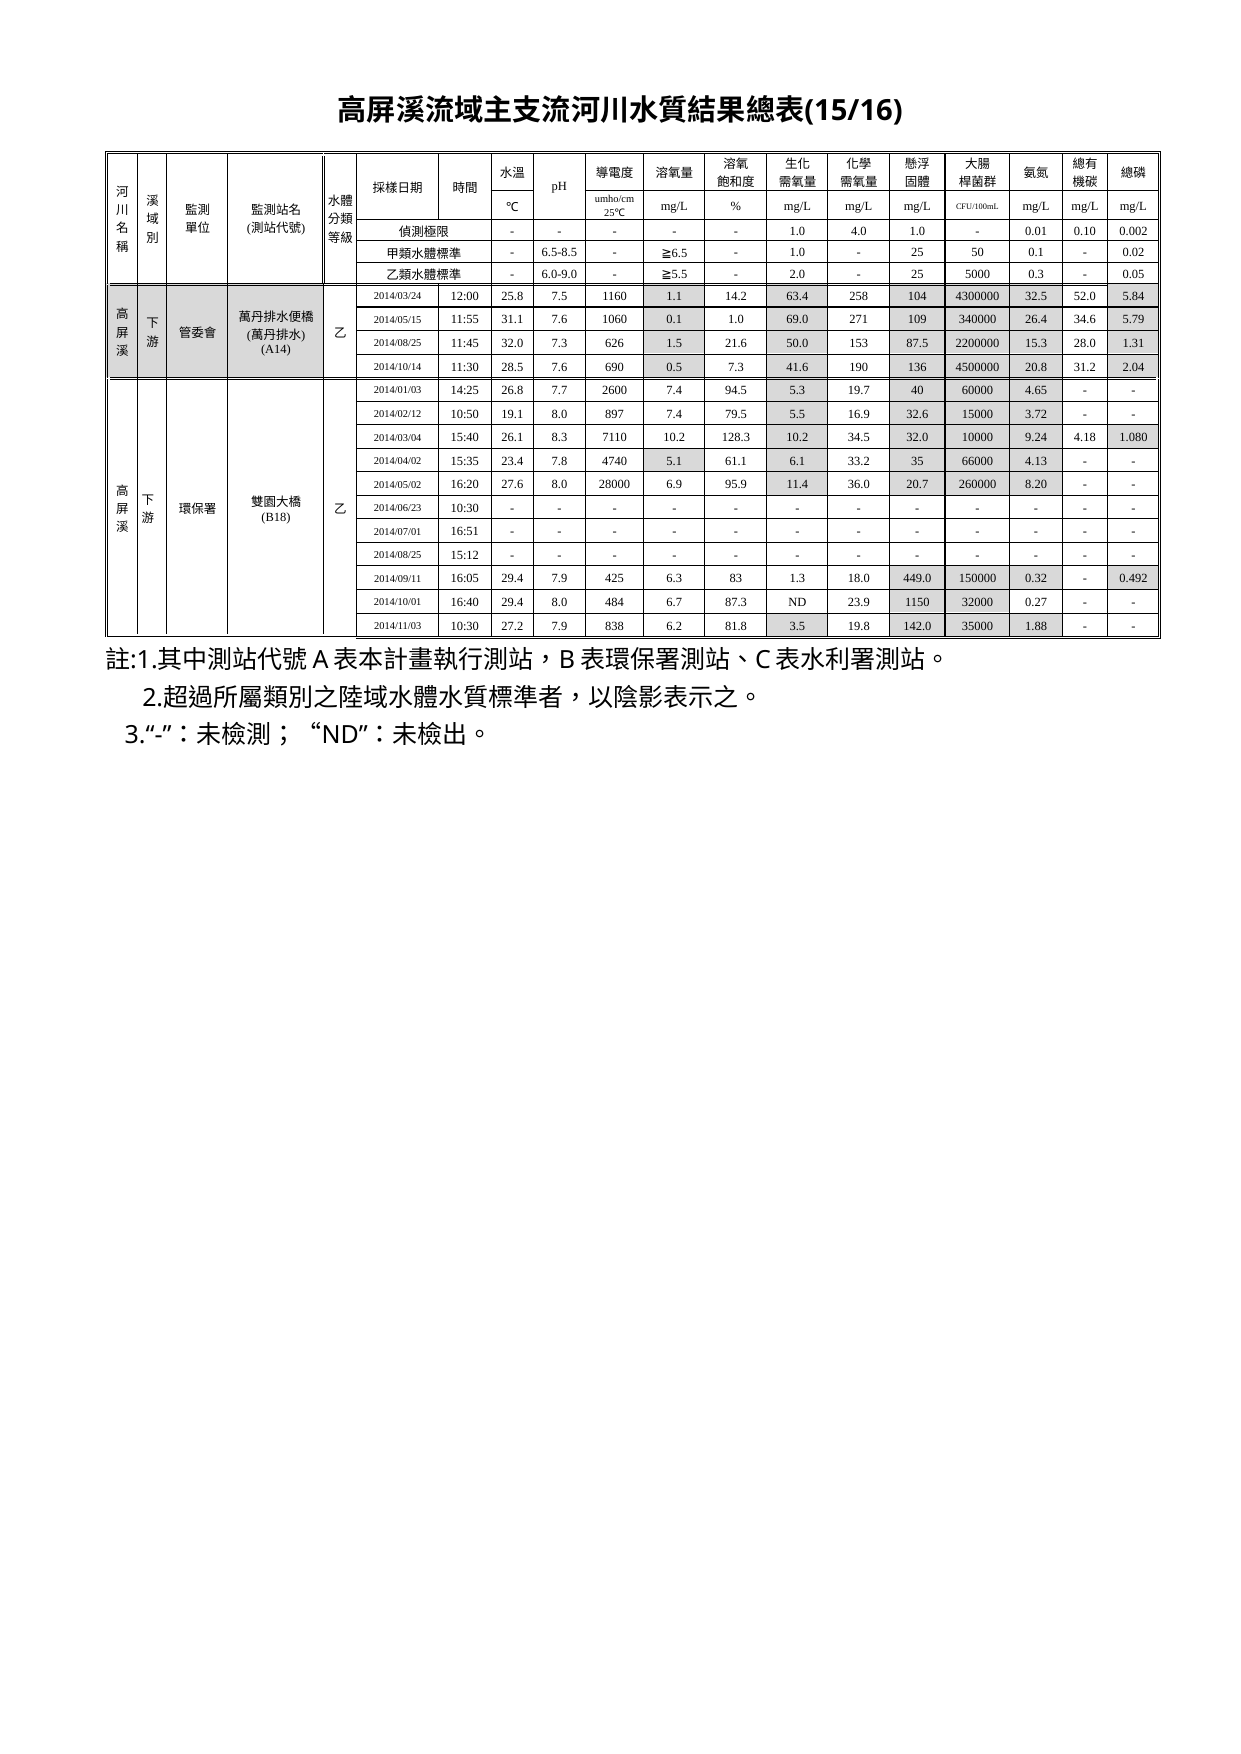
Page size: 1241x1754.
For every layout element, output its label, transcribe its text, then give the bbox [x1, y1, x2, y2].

table_cell 2014/01/03 [357, 380, 438, 401]
table_cell % [705, 191, 766, 219]
table_header 水溫 [492, 154, 533, 190]
table_cell 8.0 [534, 402, 585, 424]
table_cell 2600 [586, 380, 643, 401]
table_cell 5.84 [1108, 284, 1158, 306]
table_cell 52.0 [1063, 286, 1107, 306]
table_cell - [1010, 519, 1062, 542]
table_cell 15:40 [439, 425, 491, 448]
table_cell - [1108, 402, 1158, 424]
table_cell - [705, 543, 766, 565]
table_cell 35 [890, 449, 944, 471]
table_cell 7.8 [534, 449, 585, 471]
table_cell 19.8 [828, 614, 889, 636]
table_cell - [890, 496, 944, 518]
table_header 採樣日期 [357, 154, 438, 219]
table_cell 10:30 [439, 614, 491, 636]
table_cell 27.2 [492, 614, 533, 636]
table_cell 40 [890, 380, 944, 401]
table_cell - [1108, 449, 1158, 471]
table_cell - [1063, 543, 1107, 565]
table_cell 79.5 [705, 402, 766, 424]
table_cell 乙 [324, 380, 356, 636]
table_cell 449.0 [890, 566, 944, 589]
table_cell 21.6 [705, 331, 766, 353]
table_cell 萬丹排水便橋 (萬丹排水) (A14) [228, 286, 323, 377]
table_cell 33.2 [828, 449, 889, 471]
table_cell 下游 [138, 286, 166, 377]
table_cell 340000 [946, 308, 1009, 330]
table_cell 31.1 [492, 308, 533, 330]
table_cell 66000 [946, 449, 1009, 471]
table_cell 83 [705, 566, 766, 589]
table_cell 2014/09/11 [357, 566, 438, 589]
table_cell 甲類水體標準 [357, 241, 491, 262]
table_cell 1.31 [1108, 331, 1158, 353]
table_cell 7110 [586, 425, 643, 448]
table_cell ≧5.5 [644, 263, 704, 283]
table_cell 管委會 [167, 286, 227, 377]
table_cell 63.4 [767, 286, 827, 306]
table_cell 6.2 [644, 614, 704, 636]
table_cell 7.7 [534, 380, 585, 401]
table_cell - [890, 519, 944, 542]
table_cell 0.32 [1010, 566, 1062, 589]
table_cell - [1108, 377, 1159, 401]
table_cell - [705, 496, 766, 518]
table_cell 20.8 [1010, 355, 1062, 377]
table_cell - [492, 519, 533, 542]
table_cell 8.0 [534, 472, 585, 495]
table_cell - [644, 496, 704, 518]
table_cell 1150 [890, 590, 944, 612]
table_cell - [586, 496, 643, 518]
table_header 溪域別 [138, 154, 166, 283]
table_cell 4500000 [946, 355, 1009, 377]
table_cell 23.9 [828, 590, 889, 612]
table_cell - [1108, 472, 1158, 495]
table_cell - [1108, 519, 1158, 542]
table_cell 11:55 [439, 308, 491, 330]
table_cell 2014/07/01 [357, 519, 438, 542]
table_cell - [1063, 566, 1107, 589]
table_cell 36.0 [828, 472, 889, 495]
table_cell - [705, 220, 766, 240]
table_cell 4740 [586, 449, 643, 471]
table_cell 5000 [946, 263, 1009, 283]
table_cell 20.7 [890, 472, 944, 495]
table_cell 9.24 [1010, 425, 1062, 448]
table_cell - [767, 519, 827, 542]
table_cell 18.0 [828, 566, 889, 589]
table_cell 60000 [946, 380, 1009, 401]
table_cell 32.6 [890, 402, 944, 424]
table_cell - [1063, 449, 1107, 471]
table_cell 1.5 [644, 331, 704, 353]
table_cell - [705, 263, 766, 283]
table_cell 7.6 [534, 355, 585, 377]
table_cell 4300000 [946, 286, 1009, 306]
table_cell 2014/05/02 [357, 472, 438, 495]
table_cell - [586, 543, 643, 565]
table_cell 2014/11/03 [357, 614, 438, 636]
table_cell 14.2 [705, 286, 766, 306]
table_cell 10000 [946, 425, 1009, 448]
table_header 監測站名 (測站代號) [228, 152, 324, 283]
table_cell - [705, 241, 766, 262]
table_header 河川 名稱 [108, 154, 137, 283]
table_cell - [1063, 380, 1107, 401]
table_header 水體分類等級 [324, 154, 356, 283]
table_cell 897 [586, 402, 643, 424]
table_cell 15000 [946, 402, 1009, 424]
table_cell 128.3 [705, 425, 766, 448]
table_cell 260000 [946, 472, 1009, 495]
table_cell 7.3 [534, 331, 585, 353]
table_cell - [828, 263, 889, 283]
table_cell 425 [586, 566, 643, 589]
table_cell - [946, 496, 1009, 518]
table_cell 環保署 [167, 380, 228, 636]
table_cell 1.0 [767, 220, 827, 240]
table_cell 16:20 [439, 472, 491, 495]
table_cell 6.1 [767, 449, 827, 471]
table_cell 10:50 [439, 402, 491, 424]
table_cell 16:51 [439, 519, 491, 542]
table_cell 4.0 [828, 220, 889, 240]
table_cell mg/L [1010, 191, 1062, 219]
table_cell 乙類水體標準 [357, 263, 491, 283]
table_cell 190 [828, 355, 889, 377]
table_cell 19.1 [492, 402, 533, 424]
table_cell 61.1 [705, 449, 766, 471]
table_cell 1.0 [705, 308, 766, 330]
table_cell 0.10 [1063, 220, 1107, 240]
table_cell 25.8 [492, 286, 533, 306]
table_cell 0.05 [1108, 263, 1158, 283]
table_cell 乙 [324, 286, 356, 377]
table_cell 26.4 [1010, 308, 1062, 330]
table_header 化學 需氧量 [828, 154, 889, 190]
table_cell CFU/100mL [946, 191, 1009, 219]
table_cell 32000 [946, 590, 1009, 612]
table_cell 2014/10/01 [357, 590, 438, 612]
table_cell ≧6.5 [644, 241, 704, 262]
table_cell 1.0 [767, 241, 827, 262]
table_cell 6.0-9.0 [534, 263, 585, 283]
table_cell - [644, 519, 704, 542]
table_cell 0.3 [1010, 263, 1062, 283]
table_cell 23.4 [492, 449, 533, 471]
table_cell 0.02 [1108, 241, 1158, 262]
table_cell - [492, 496, 533, 518]
table_cell mg/L [767, 191, 827, 219]
table_cell 0.1 [1010, 241, 1062, 262]
text 2.超過所屬類別之陸域水體水質標準者，以陰影表示之。 [104, 677, 1122, 714]
table_cell 109 [890, 308, 944, 330]
table_cell 6.7 [644, 590, 704, 612]
table_cell 2014/03/04 [357, 425, 438, 448]
table_cell 28000 [586, 472, 643, 495]
table_cell - [586, 220, 643, 240]
table_cell 95.9 [705, 472, 766, 495]
table_cell - [492, 543, 533, 565]
table_cell 下游 [138, 380, 167, 636]
table_cell mg/L [644, 191, 704, 219]
table_cell 2014/05/15 [357, 308, 438, 330]
table_cell 28.5 [492, 355, 533, 377]
table_cell 12:00 [439, 286, 491, 306]
table_header 懸浮 固體 [890, 154, 944, 190]
table_cell - [1063, 496, 1107, 518]
table_cell 8.3 [534, 425, 585, 448]
table_cell 81.8 [705, 614, 766, 636]
table_cell 2014/04/02 [357, 449, 438, 471]
table_header 總磷 [1108, 154, 1158, 190]
table_cell 2014/03/24 [357, 286, 438, 306]
table_cell 6.9 [644, 472, 704, 495]
table_cell 10.2 [767, 425, 827, 448]
table_cell - [534, 220, 585, 240]
table_cell 258 [828, 286, 889, 306]
table_cell 1.080 [1108, 425, 1158, 448]
table_cell 0.01 [1010, 220, 1062, 240]
table_cell 11:30 [439, 355, 491, 377]
table_cell 11:45 [439, 331, 491, 353]
table_cell - [828, 543, 889, 565]
table_cell 7.6 [534, 308, 585, 330]
table_cell 16:40 [439, 590, 491, 612]
table_header 時間 [439, 154, 491, 219]
table_cell 94.5 [705, 380, 766, 401]
table_cell 19.7 [828, 380, 889, 401]
table_cell 34.6 [1063, 308, 1107, 330]
table_cell 25 [890, 263, 944, 283]
table_cell 1060 [586, 308, 643, 330]
table_cell - [492, 263, 533, 283]
table_cell 50 [946, 241, 1009, 262]
table_cell 7.9 [534, 566, 585, 589]
table_cell 2200000 [946, 331, 1009, 353]
table_cell 69.0 [767, 308, 827, 330]
table_cell 2014/08/25 [357, 543, 438, 565]
table_cell - [1108, 496, 1158, 518]
table_cell 6.5-8.5 [534, 241, 585, 262]
table_cell 1.3 [767, 566, 827, 589]
table_cell 2.04 [1108, 355, 1158, 377]
table_cell 838 [586, 614, 643, 636]
table_cell 32.5 [1010, 286, 1062, 306]
table_cell 7.5 [534, 286, 585, 306]
table_cell 10:30 [439, 496, 491, 518]
table_cell 5.3 [767, 380, 827, 401]
table_cell - [1063, 402, 1107, 424]
table_cell 16.9 [828, 402, 889, 424]
text 3.“-”：未檢測；“ND”：未檢出。 [105, 714, 1122, 752]
table_cell 15:35 [439, 449, 491, 471]
table_cell 50.0 [767, 331, 827, 353]
table_cell - [767, 496, 827, 518]
table_header 生化 需氧量 [767, 154, 827, 190]
table_cell 偵測極限 [357, 220, 491, 240]
table_cell 28.0 [1063, 331, 1107, 353]
table_cell 41.6 [767, 355, 827, 377]
table_cell - [534, 543, 585, 565]
table_cell - [767, 543, 827, 565]
table_cell mg/L [828, 191, 889, 219]
table_cell - [534, 496, 585, 518]
table_cell 35000 [946, 614, 1009, 636]
table_cell - [705, 519, 766, 542]
table_cell - [1010, 543, 1062, 565]
table_cell 2.0 [767, 263, 827, 283]
table_cell 16:05 [439, 566, 491, 589]
table_cell 153 [828, 331, 889, 353]
table_cell umho/cm 25℃ [586, 191, 643, 219]
table_header 氨氮 [1010, 154, 1062, 190]
table_cell 3.72 [1010, 402, 1062, 424]
table_cell 7.9 [534, 614, 585, 636]
table_cell 8.20 [1010, 472, 1062, 495]
table_cell 0.002 [1108, 220, 1158, 240]
table_cell 32.0 [492, 331, 533, 353]
table_cell - [1108, 590, 1158, 612]
text 註:1.其中測站代號A表本計畫執行測站，B表環保署測站、C表水利署測站。 [104, 639, 1122, 677]
table_cell - [1063, 590, 1107, 612]
table_cell - [1108, 614, 1158, 636]
table_cell 雙園大橋 (B18) [228, 380, 324, 636]
table_cell 29.4 [492, 590, 533, 612]
table_cell 27.6 [492, 472, 533, 495]
table_cell 2014/02/12 [357, 402, 438, 424]
table_cell - [1010, 496, 1062, 518]
table_cell 7.4 [644, 380, 704, 401]
table_cell 32.0 [890, 425, 944, 448]
table_cell 87.5 [890, 331, 944, 353]
table_cell 14:25 [439, 380, 491, 401]
table_cell - [1063, 519, 1107, 542]
table_header 溶氧 飽和度 [705, 154, 766, 190]
table_cell 2014/10/14 [357, 355, 438, 377]
table_cell - [644, 220, 704, 240]
table_cell 11.4 [767, 472, 827, 495]
table_cell mg/L [890, 191, 944, 219]
table_cell - [828, 241, 889, 262]
table_cell mg/L [1063, 191, 1107, 219]
table_cell 142.0 [890, 614, 944, 636]
table_cell 34.5 [828, 425, 889, 448]
table_cell 26.1 [492, 425, 533, 448]
table_header 總有機碳 [1063, 154, 1107, 190]
table_cell 6.3 [644, 566, 704, 589]
table_header pH [534, 154, 585, 219]
table_cell 4.65 [1010, 380, 1062, 401]
table_cell 690 [586, 355, 643, 377]
table_cell - [828, 519, 889, 542]
table_cell 4.13 [1010, 449, 1062, 471]
table_cell - [534, 519, 585, 542]
table_header 監測 單位 [167, 154, 227, 283]
table_cell 1.88 [1010, 614, 1062, 636]
table_cell 626 [586, 331, 643, 353]
table_cell - [1063, 263, 1107, 283]
table_cell 26.8 [492, 380, 533, 401]
table_cell 7.3 [705, 355, 766, 377]
table_cell - [492, 220, 533, 240]
text 高屏溪流域主支流河川水質結果總表(15/16) [118, 71, 1122, 146]
table_cell - [492, 241, 533, 262]
table_cell 2014/08/25 [357, 331, 438, 353]
table_cell 29.4 [492, 566, 533, 589]
table_cell 1160 [586, 286, 643, 306]
table_cell mg/L [1108, 191, 1158, 219]
table_cell 2014/06/23 [357, 496, 438, 518]
table_cell 0.5 [644, 355, 704, 377]
table_cell 31.2 [1063, 355, 1107, 377]
table_cell 87.3 [705, 590, 766, 612]
table_cell 10.2 [644, 425, 704, 448]
table_cell - [586, 263, 643, 283]
table_cell 8.0 [534, 590, 585, 612]
table_cell 25 [890, 241, 944, 262]
table_cell ℃ [492, 191, 533, 219]
table_cell 15:12 [439, 543, 491, 565]
table_cell 1.0 [890, 220, 944, 240]
table_cell 高屏溪 [106, 377, 138, 636]
table_header 大腸 桿菌群 [946, 154, 1009, 190]
table_cell - [946, 519, 1009, 542]
table_cell - [586, 519, 643, 542]
table_cell - [1108, 543, 1158, 565]
table_cell 高屏溪 [106, 283, 137, 377]
table_cell - [890, 543, 944, 565]
table_cell 5.79 [1108, 308, 1158, 330]
table_cell - [586, 241, 643, 262]
table_cell 5.5 [767, 402, 827, 424]
table_cell 15.3 [1010, 331, 1062, 353]
table_cell - [1063, 472, 1107, 495]
table_cell 5.1 [644, 449, 704, 471]
table_cell 0.27 [1010, 590, 1062, 612]
table_cell 0.1 [644, 308, 704, 330]
table_header 溶氧量 [644, 154, 704, 190]
table_cell - [946, 220, 1009, 240]
table_cell 104 [890, 286, 944, 306]
table_header 導電度 [586, 154, 643, 190]
table_cell - [828, 496, 889, 518]
table_cell ND [767, 590, 827, 612]
table_cell - [1063, 241, 1107, 262]
table_cell 0.492 [1108, 566, 1158, 589]
table_cell 3.5 [767, 614, 827, 636]
table_cell 4.18 [1063, 425, 1107, 448]
table_cell 484 [586, 590, 643, 612]
table_cell - [946, 543, 1009, 565]
table_cell 150000 [946, 566, 1009, 589]
table_cell 136 [890, 355, 944, 377]
table_cell - [644, 543, 704, 565]
table_cell 7.4 [644, 402, 704, 424]
table_cell - [1063, 614, 1107, 636]
table_cell 271 [828, 308, 889, 330]
table_cell 1.1 [644, 286, 704, 306]
